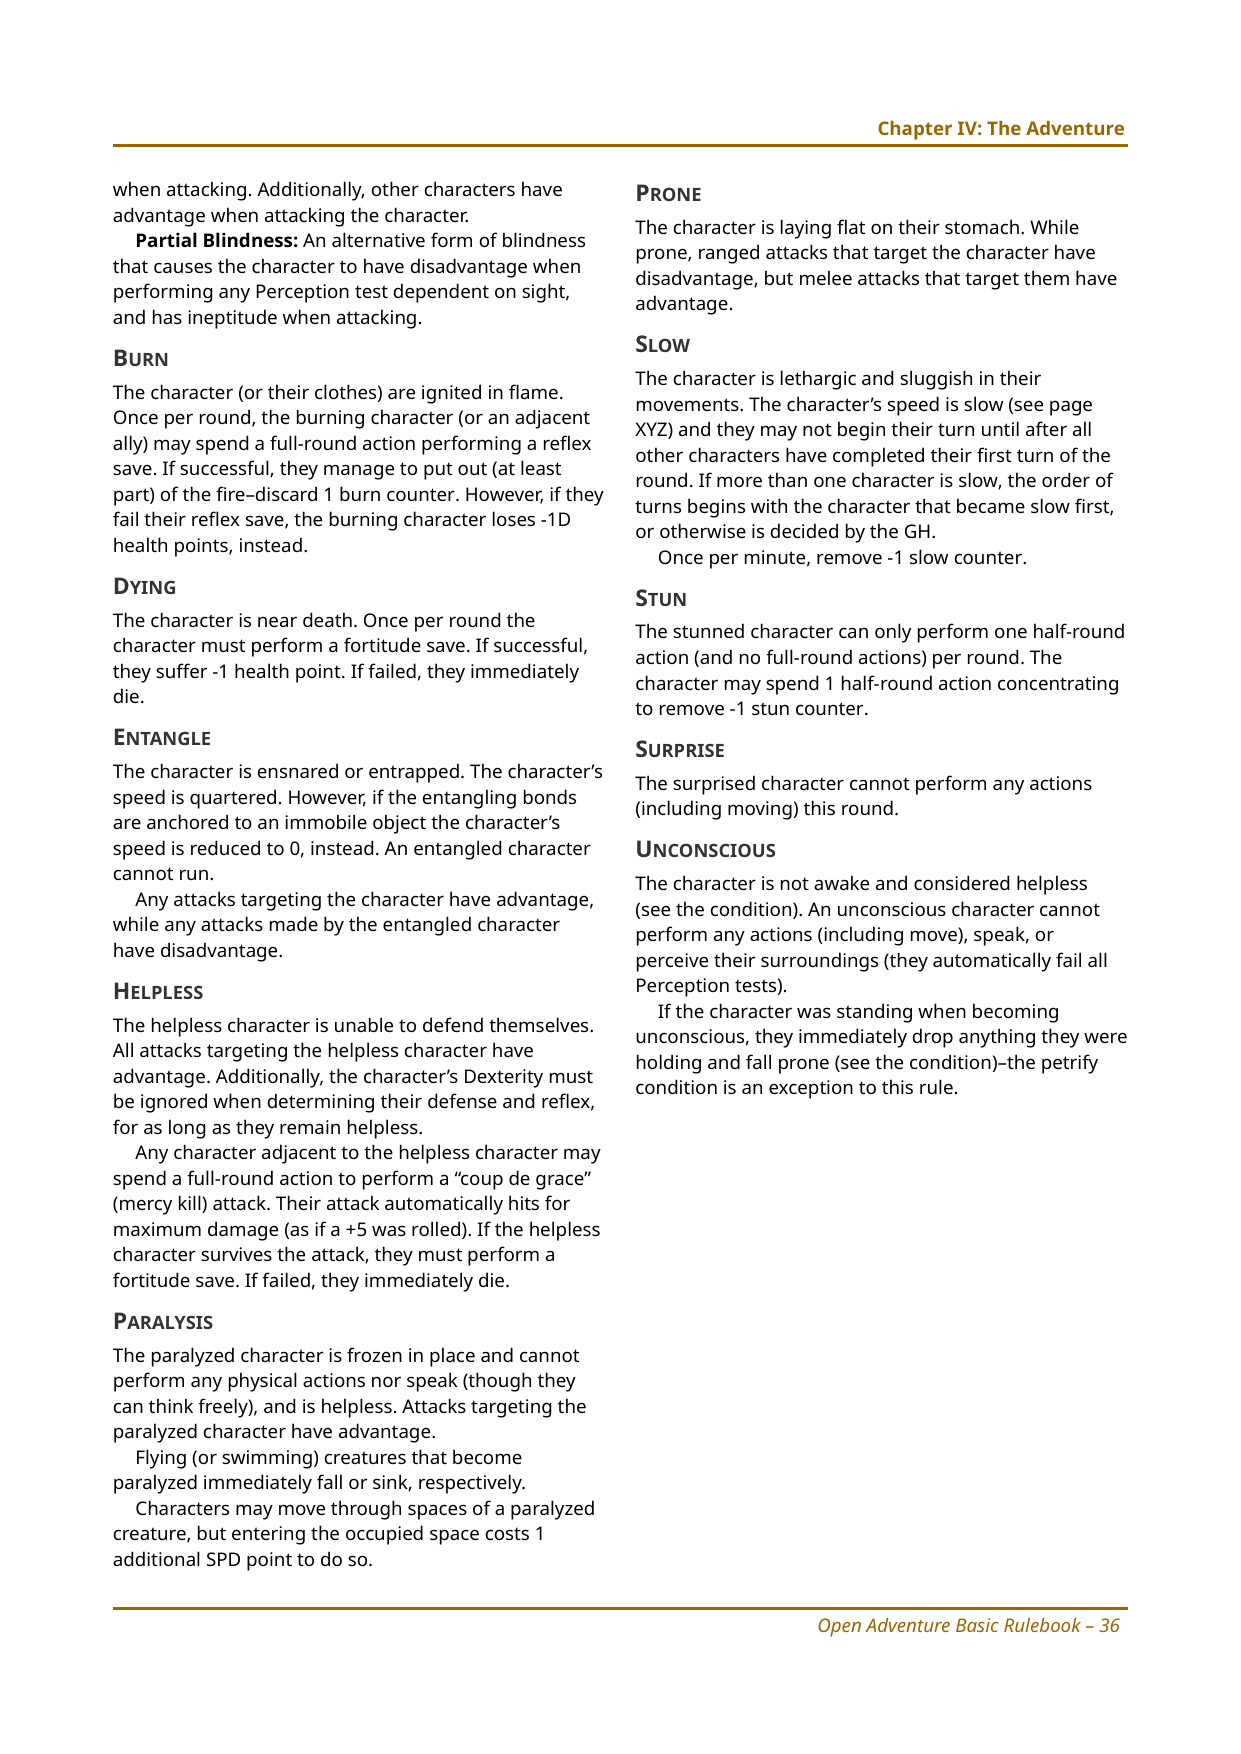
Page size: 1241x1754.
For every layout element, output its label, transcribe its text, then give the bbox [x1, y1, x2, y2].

text Any attacks targeting the character have advantage, while any attacks made by the entangled character have disadvantage. [113, 886, 605, 963]
subtitle Slow [635, 328, 1128, 359]
text Characters may move through spaces of a paralyzed creature, but entering the occupied space costs 1 additional SPD point to do so. [113, 1495, 605, 1572]
text Flying (or swimming) creatures that become paralyzed immediately fall or sink, respectively. [113, 1444, 605, 1495]
subtitle Entangle [113, 721, 605, 752]
text The character is lethargic and sluggish in their movements. The character’s speed is slow (see page XYZ) and they may not begin their turn until after all other characters have completed their first turn of the round. If more than one character is slow, the order of turns begins with the character that became slow first, or otherwise is decided by the GH. [635, 365, 1128, 544]
subtitle Paralysis [113, 1304, 605, 1336]
text when attacking. Additionally, other characters have advantage when attacking the character. [113, 177, 605, 228]
subtitle Dying [113, 570, 605, 601]
subtitle Burn [113, 342, 605, 373]
text The character is laying flat on their stomach. While prone, ranged attacks that target the character have disadvantage, but melee attacks that target them have advantage. [635, 214, 1128, 316]
text The stunned character can only perform one half-round action (and no full-round actions) per round. The character may spend 1 half-round action concentrating to remove -1 stun counter. [635, 619, 1128, 721]
text The character is near death. Once per round the character must perform a fortitude save. If successful, they suffer -1 health point. If failed, they immediately die. [113, 607, 605, 709]
subtitle Prone [635, 177, 1128, 208]
text Any character adjacent to the helpless character may spend a full-round action to perform a “coup de grace” (mercy kill) attack. Their attack automatically hits for maximum damage (as if a +5 was rolled). If the helpless character survives the attack, they must perform a fortitude save. If failed, they immediately die. [113, 1139, 605, 1293]
text Once per minute, remove -1 slow counter. [635, 544, 1128, 569]
subtitle Unconscious [635, 833, 1128, 864]
text If the character was standing when becoming unconscious, they immediately drop anything they were holding and fall prone (see the condition)–the petrify condition is an exception to this rule. [635, 998, 1128, 1100]
text The character (or their clothes) are ignited in flame. Once per round, the burning character (or an adjacent ally) may spend a full-round action performing a reflex save. If successful, they manage to put out (at least part) of the fire–discard 1 burn counter. However, if they fail their reflex save, the burning character loses -1D health points, instead. [113, 379, 605, 558]
subtitle Surprise [635, 733, 1128, 764]
text Partial Blindness: An alternative form of blindness that causes the character to have disadvantage when performing any perception test dependent on sight, and has ineptitude when attacking. [113, 228, 605, 330]
text The character is not awake and considered helpless (see the condition). An unconscious character cannot perform any actions (including move), speak, or perceive their surroundings (they automatically fail all perception tests). [635, 871, 1128, 998]
text The surprised character cannot perform any actions (including moving) this round. [635, 770, 1128, 821]
text The character is ensnared or entrapped. The character’s speed is quartered. However, if the entangling bonds are anchored to an immobile object the character’s speed is reduced to 0, instead. An entangled character cannot run. [113, 758, 605, 886]
subtitle Helpless [113, 974, 605, 1006]
subtitle Stun [635, 582, 1128, 613]
text The helpless character is unable to defend themselves. All attacks targeting the helpless character have advantage. Additionally, the character’s dexterity must be ignored when determining their defense and reflex, for as long as they remain helpless. [113, 1012, 605, 1139]
text The paralyzed character is frozen in place and cannot perform any physical actions nor speak (though they can think freely), and is helpless. Attacks targeting the paralyzed character have advantage. [113, 1342, 605, 1444]
